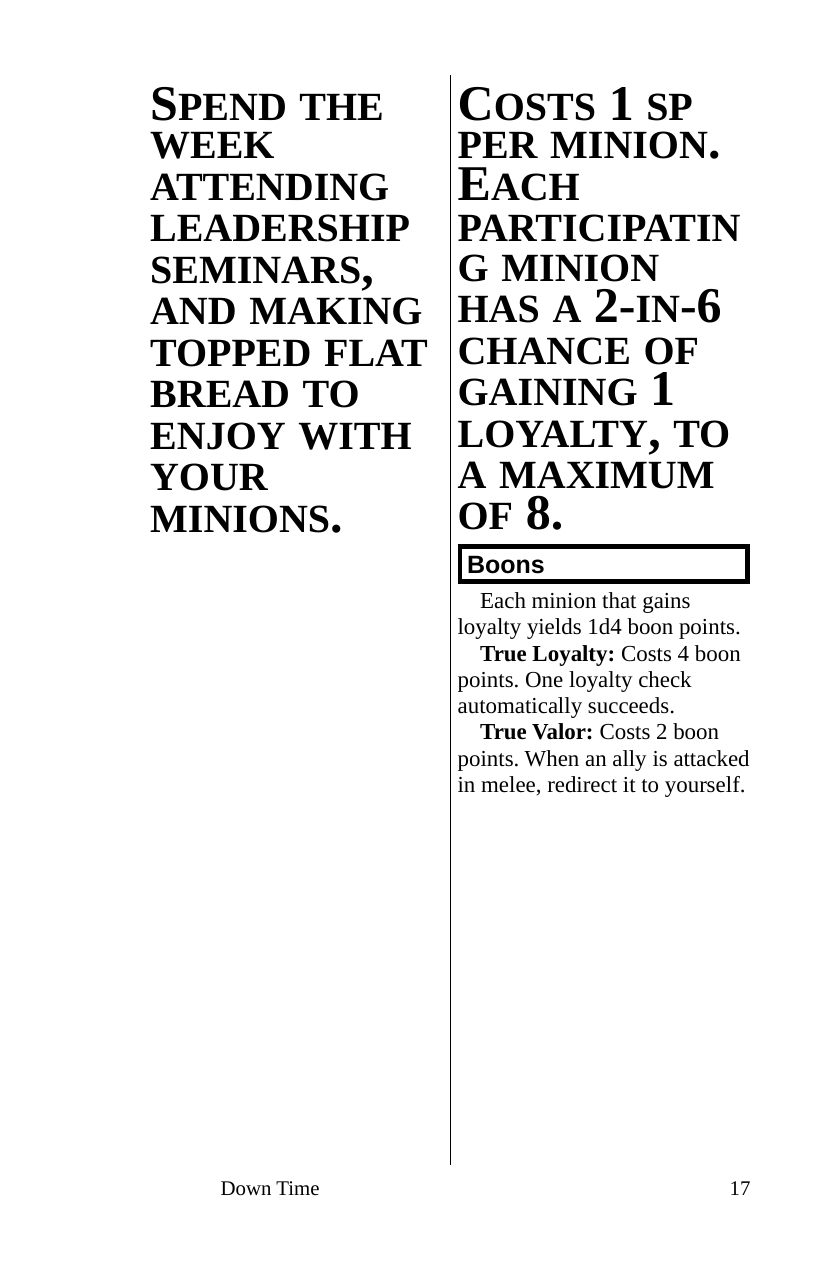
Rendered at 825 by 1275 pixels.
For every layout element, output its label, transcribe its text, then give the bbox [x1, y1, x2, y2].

subtitle Boons [462, 549, 745, 579]
text True Loyalty: Costs 4 boon points. One loyalty check automatically succeeds. [457, 639, 750, 719]
text Spend the week attending leadership seminars, and making topped flat bread to enjoy with your minions. [150, 87, 442, 543]
text True Valor: Costs 2 boon points. When an ally is attacked in melee, redirect it to yourself. [457, 719, 750, 798]
text Each minion that gains loyalty yields 1d4 boon points. [457, 587, 750, 639]
text Costs 1 sp per minion. Each participating minion has a 2-in-6 chance of gaining 1 loyalty, to a maximum of 8. [457, 87, 750, 541]
